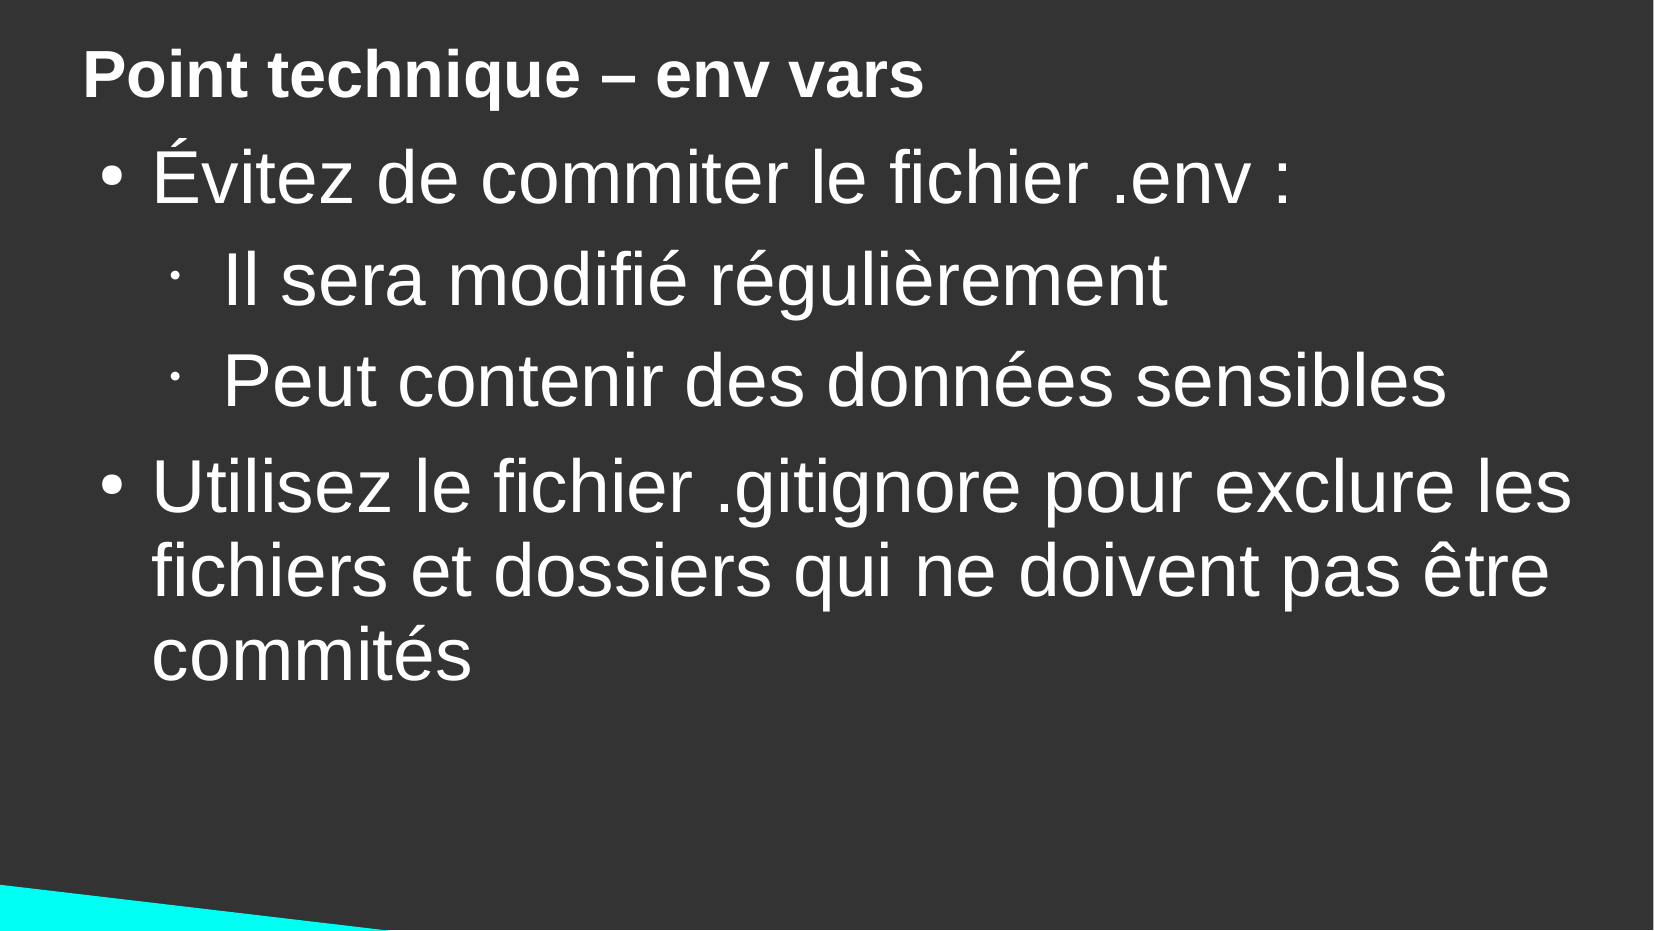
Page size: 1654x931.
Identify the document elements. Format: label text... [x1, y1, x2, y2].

list Évitez de commiter le fichier .env : Il sera modifié régulièrement Peut contenir des données sensibles Utilisez le fichier .gitignore pour exclure les fichiers et dossiers qui ne doivent pas être commités [80, 135, 1619, 768]
title Point technique – env vars [82, 37, 1571, 112]
text_box [0, 884, 393, 931]
